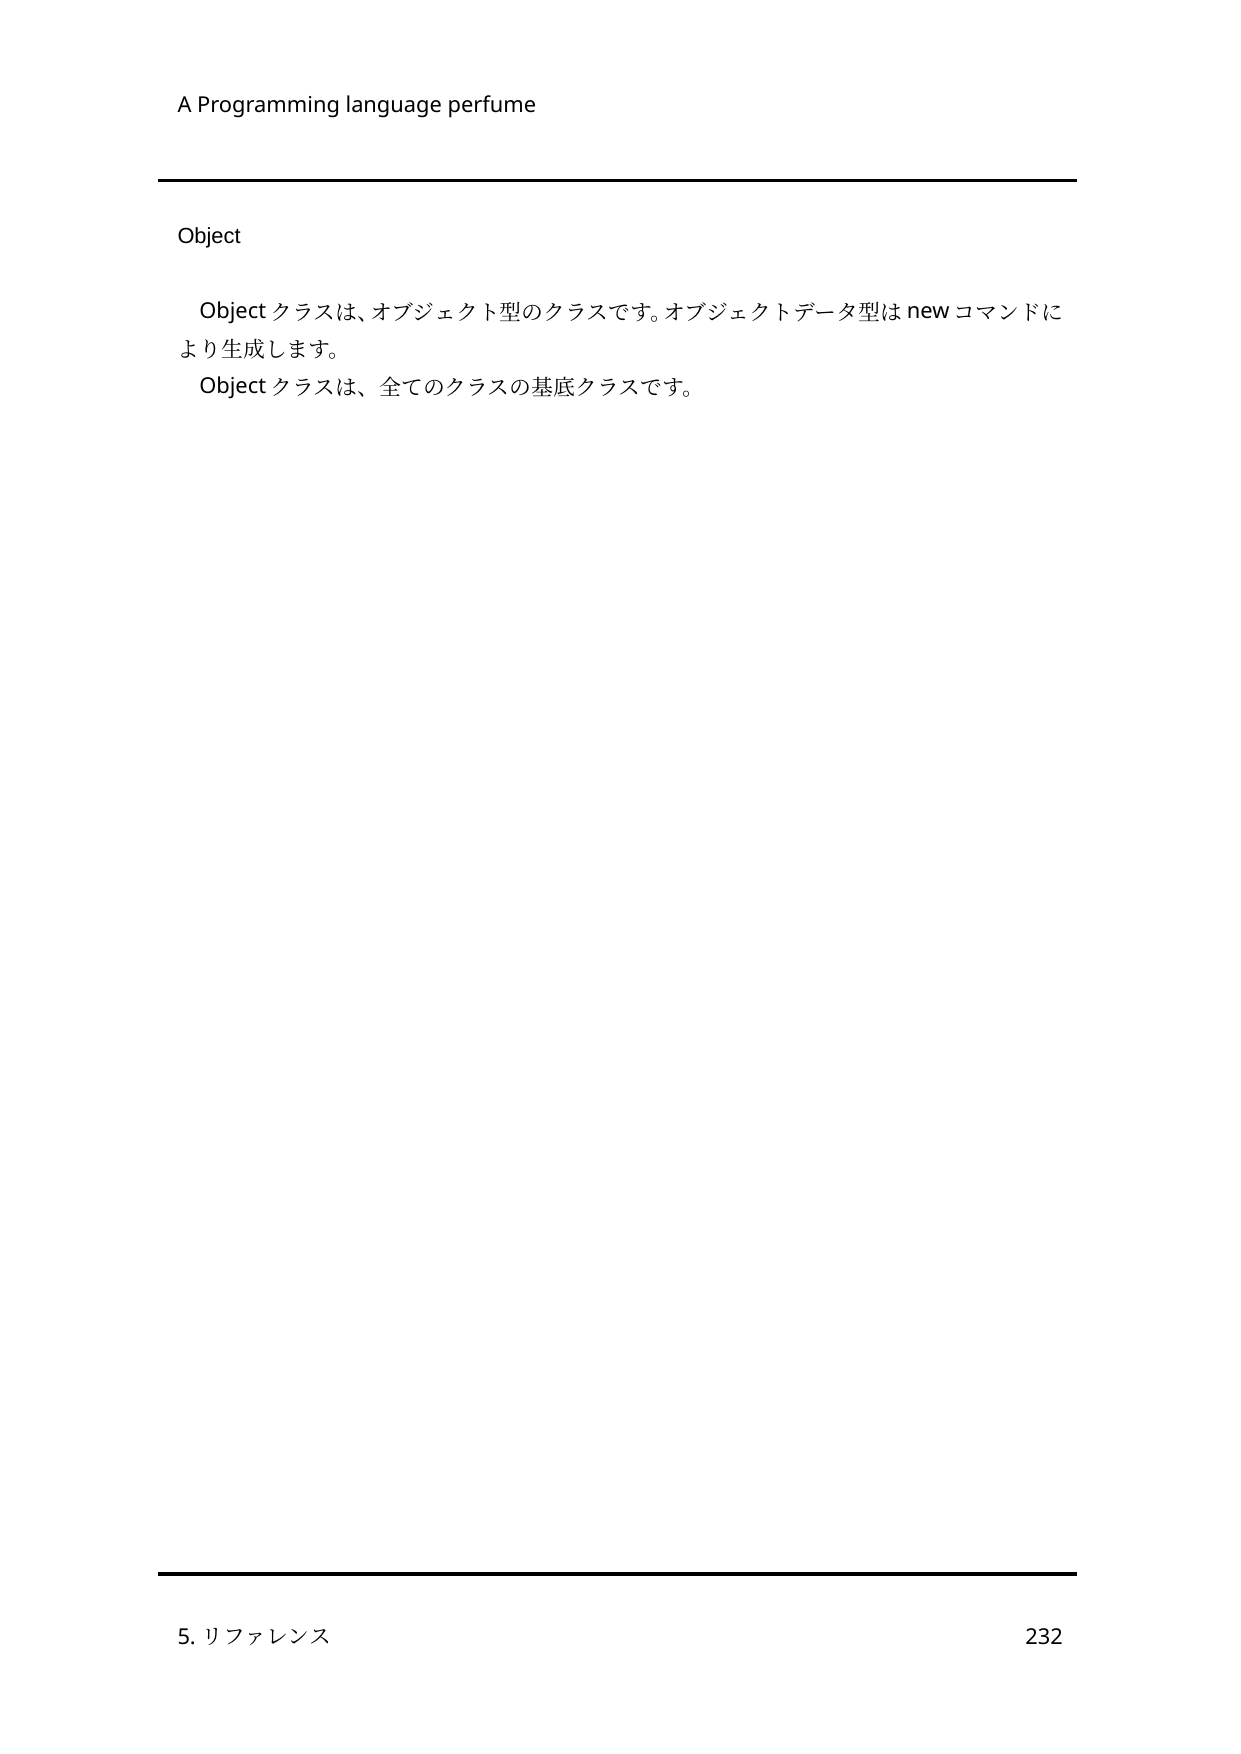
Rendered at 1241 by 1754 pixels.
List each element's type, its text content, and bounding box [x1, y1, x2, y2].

text Objectクラスは、オブジェクト型のクラスです。オブジェクトデータ型はnewコマンドにより生成します。 [177, 292, 1063, 367]
subtitle Object [177, 217, 1063, 254]
text Objectクラスは、全てのクラスの基底クラスです。 [177, 367, 1063, 404]
